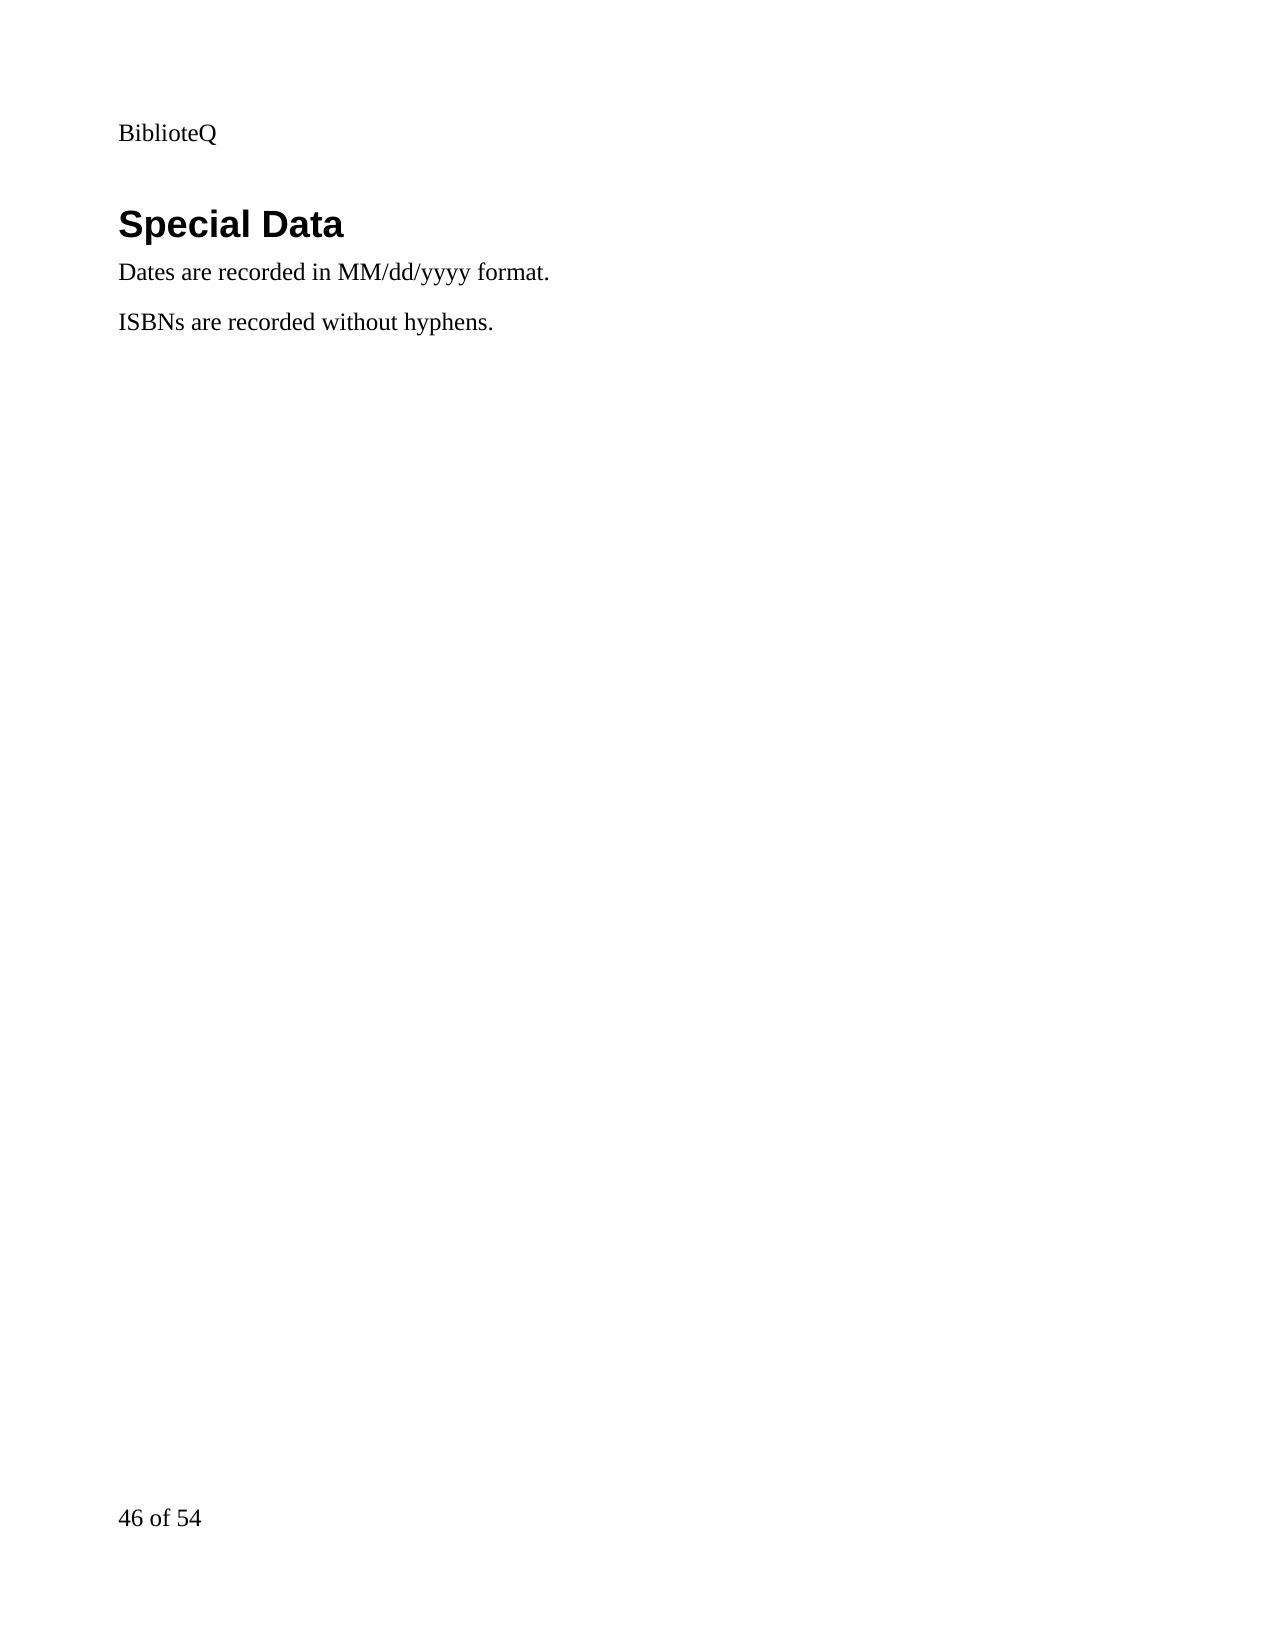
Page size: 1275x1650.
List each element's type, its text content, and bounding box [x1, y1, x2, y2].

text Dates are recorded in MM/dd/yyyy format. [118, 257, 1157, 286]
text ISBNs are recorded without hyphens. [118, 307, 1157, 335]
subtitle Special Data [118, 201, 1157, 245]
